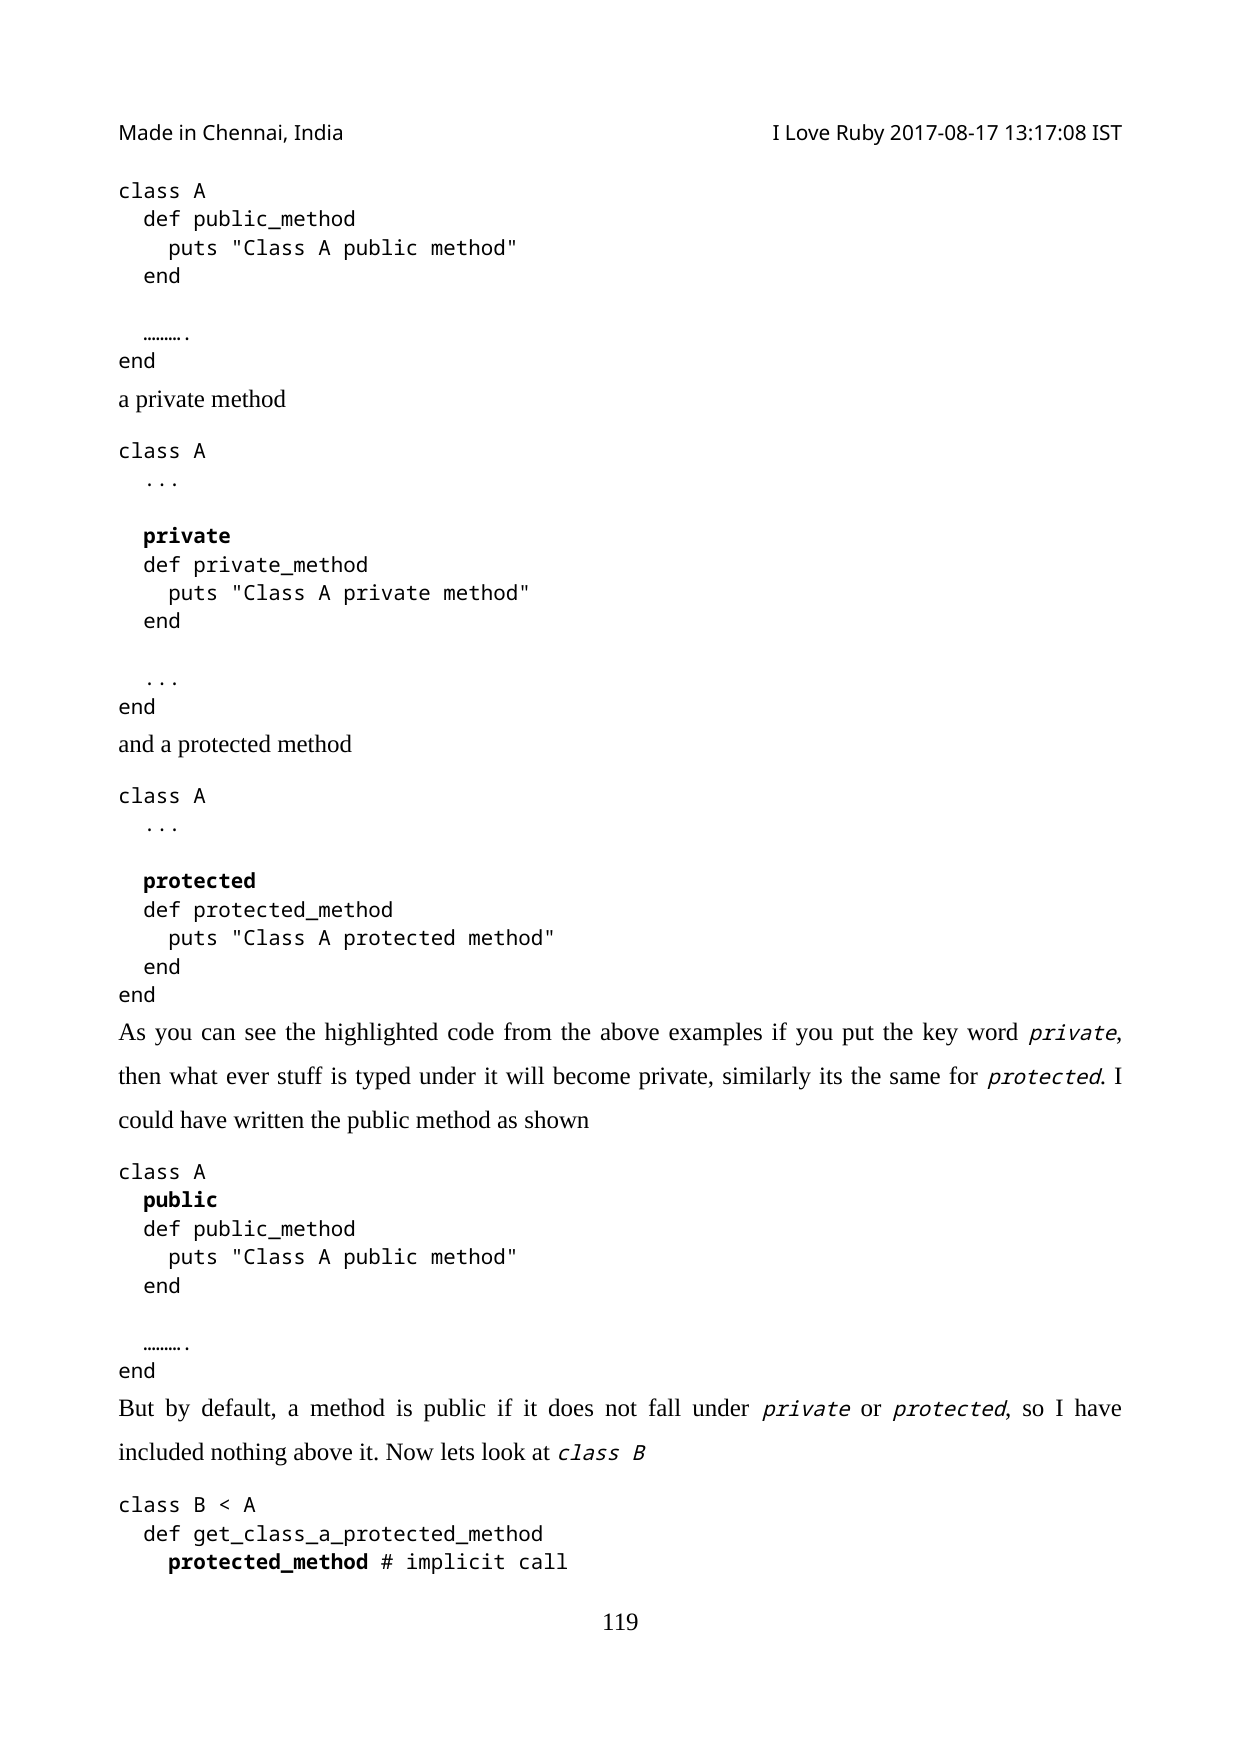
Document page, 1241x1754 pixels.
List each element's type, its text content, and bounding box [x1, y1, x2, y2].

text end [118, 261, 1122, 290]
text puts "Class A private method" [118, 578, 1122, 607]
text class A [118, 781, 1122, 809]
text ... [118, 464, 1122, 493]
text puts "Class A protected method" [118, 923, 1122, 952]
text end [118, 952, 1122, 980]
text def public_method [118, 1214, 1122, 1242]
text ………. [118, 1328, 1122, 1356]
text protected_method # implicit call [118, 1547, 1122, 1576]
text and a protected method [118, 729, 1122, 758]
text ………. [118, 318, 1122, 347]
text class A [118, 176, 1122, 204]
text end [118, 607, 1122, 635]
text But by default, a method is public if it does not fall under private or protected, so I have included nothing above it. Now lets look at class B [118, 1393, 1122, 1467]
text class B < A [118, 1490, 1122, 1519]
text def private_method [118, 550, 1122, 578]
text puts "Class A public method" [118, 233, 1122, 261]
text end [118, 980, 1122, 1009]
text end [118, 347, 1122, 375]
text private [118, 521, 1122, 550]
text class A [118, 1157, 1122, 1186]
text puts "Class A public method" [118, 1242, 1122, 1271]
text As you can see the highlighted code from the above examples if you put the key word private, then what ever stuff is typed under it will become private, similarly its the same for protected. I could have written the public method as shown [118, 1017, 1122, 1134]
text ... [118, 663, 1122, 692]
text ... [118, 809, 1122, 838]
text protected [118, 866, 1122, 895]
text def protected_method [118, 895, 1122, 923]
text end [118, 1271, 1122, 1299]
text end [118, 1356, 1122, 1385]
text def get_class_a_protected_method [118, 1519, 1122, 1547]
text public [118, 1186, 1122, 1214]
text class A [118, 436, 1122, 464]
text end [118, 692, 1122, 720]
text def public_method [118, 204, 1122, 233]
text a private method [118, 384, 1122, 413]
